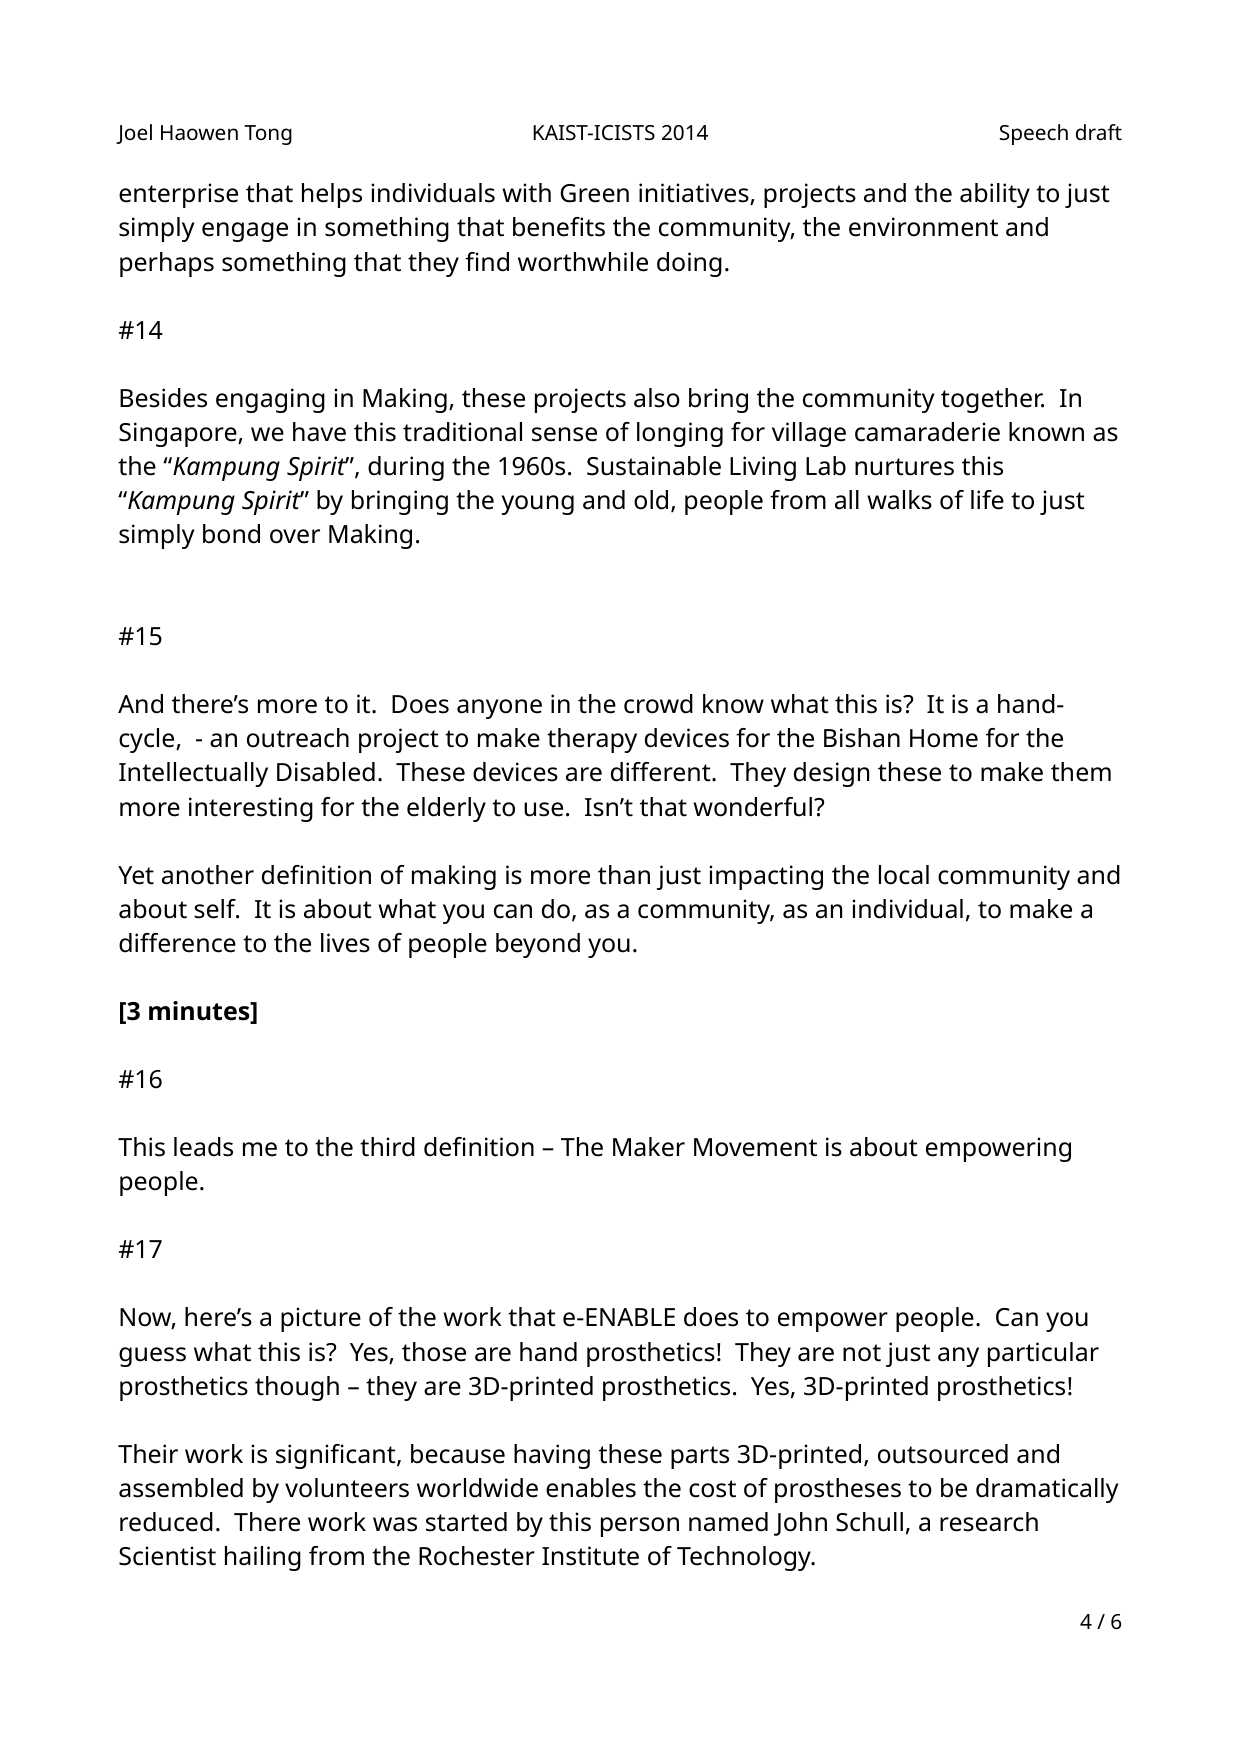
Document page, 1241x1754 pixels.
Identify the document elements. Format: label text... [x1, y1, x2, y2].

text #17 [118, 1232, 1122, 1266]
text #16 [118, 1062, 1122, 1096]
text #15 [118, 619, 1122, 653]
text Their work is significant, because having these parts 3D-printed, outsourced and assembled by volunteers worldwide enables the cost of prostheses to be dramatically reduced. There work was started by this person named John Schull, a research Scientist hailing from the Rochester Institute of Technology. [118, 1436, 1122, 1573]
text #14 [118, 312, 1122, 346]
text Besides engaging in Making, these projects also bring the community together. In Singapore, we have this traditional sense of longing for village camaraderie known as the “Kampung Spirit”, during the 1960s. Sustainable Living Lab nurtures this “Kampung Spirit” by bringing the young and old, people from all walks of life to just simply bond over Making. [118, 380, 1122, 551]
text Yet another definition of making is more than just impacting the local community and about self. It is about what you can do, as a community, as an individual, to make a difference to the lives of people beyond you. [118, 857, 1122, 959]
text enterprise that helps individuals with Green initiatives, projects and the ability to just simply engage in something that benefits the community, the environment and perhaps something that they find worthwhile doing. [118, 176, 1122, 278]
text [3 minutes] [118, 993, 1122, 1028]
text This leads me to the third definition – The Maker Movement is about empowering people. [118, 1130, 1122, 1198]
text And there’s more to it. Does anyone in the crowd know what this is? It is a hand-cycle, - an outreach project to make therapy devices for the Bishan Home for the Intellectually Disabled. These devices are different. They design these to make them more interesting for the elderly to use. Isn’t that wonderful? [118, 687, 1122, 823]
text Now, here’s a picture of the work that e-ENABLE does to empower people. Can you guess what this is? Yes, those are hand prosthetics! They are not just any particular prosthetics though – they are 3D-printed prosthetics. Yes, 3D-printed prosthetics! [118, 1300, 1122, 1402]
